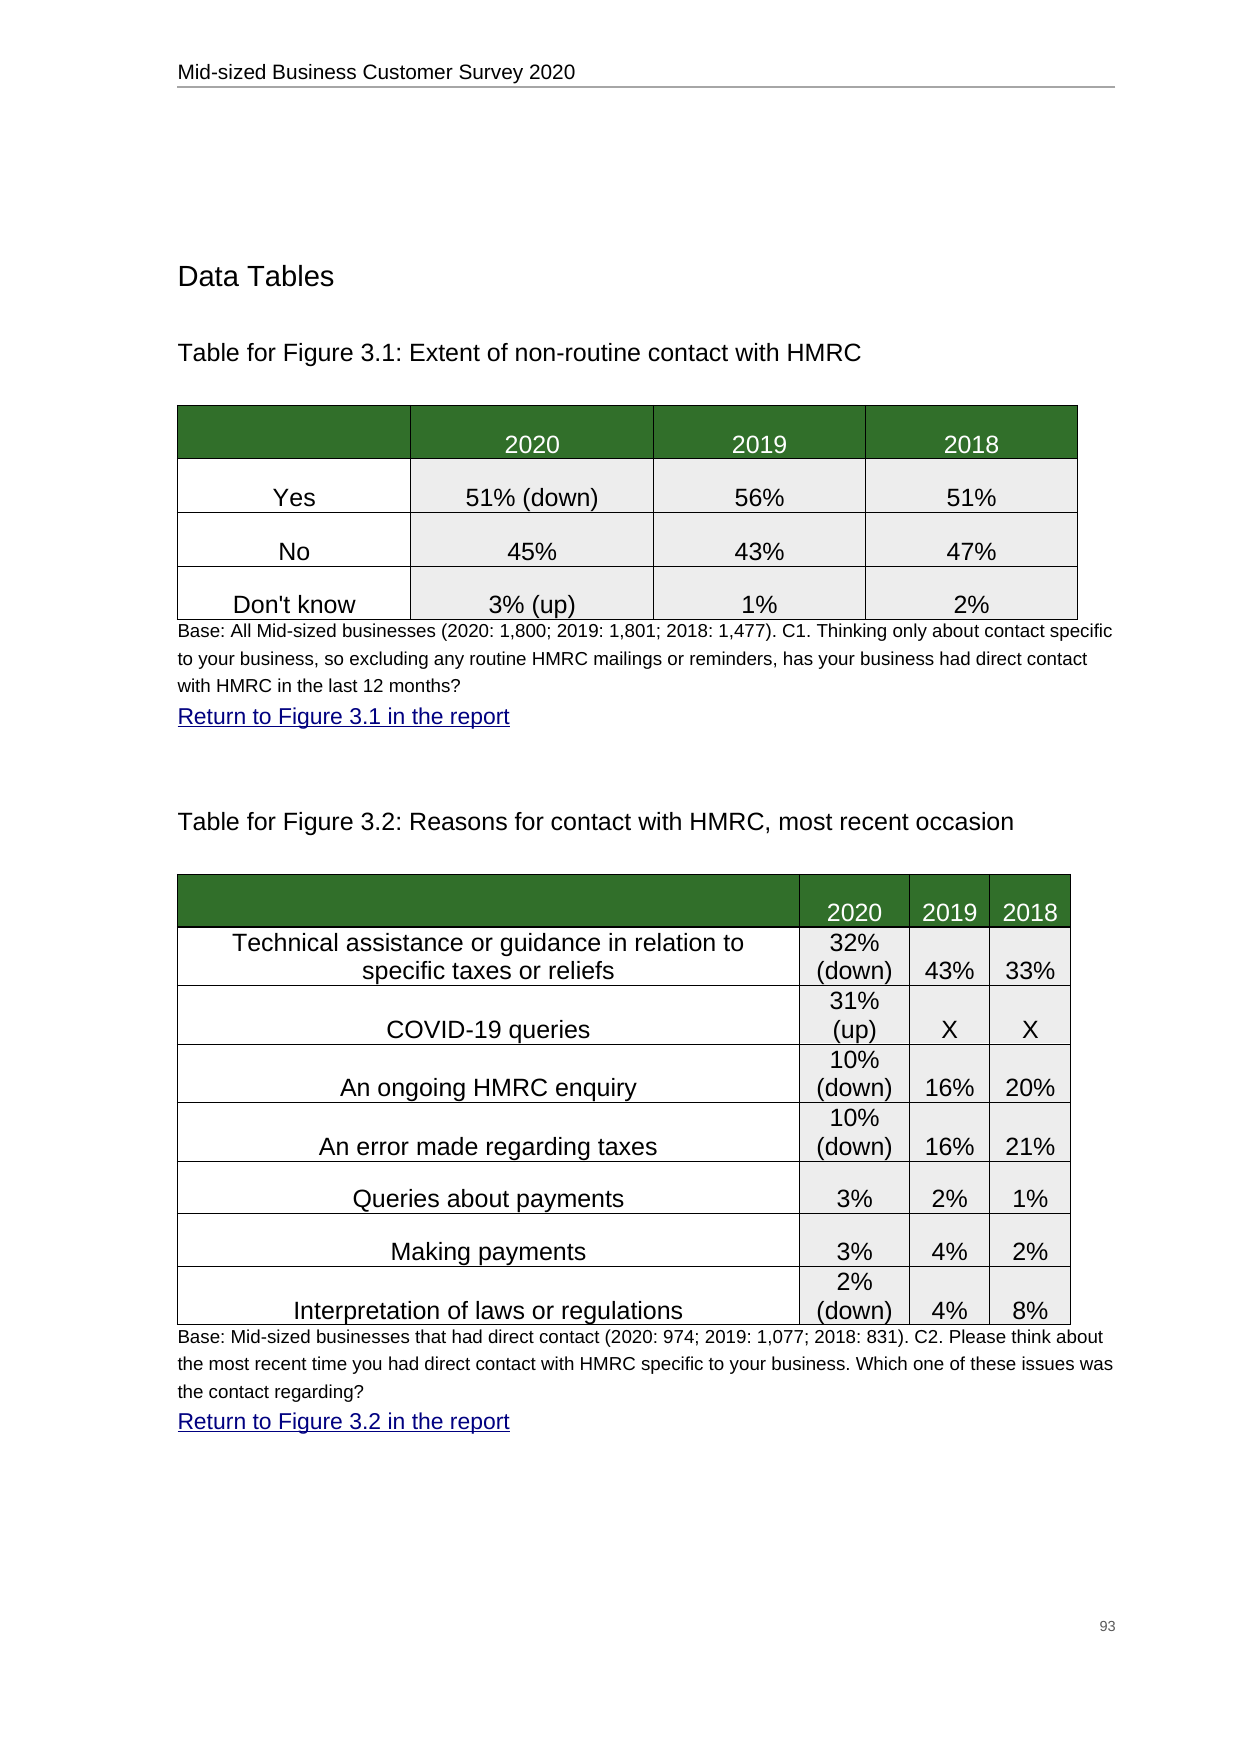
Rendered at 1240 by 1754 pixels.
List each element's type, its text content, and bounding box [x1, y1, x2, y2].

table_cell 4% [910, 1214, 989, 1266]
table_cell 20% [990, 1045, 1070, 1102]
table_cell 3% [800, 1162, 909, 1213]
table_cell 51% [866, 459, 1077, 512]
table_cell 32% (down) [800, 928, 909, 985]
table_cell 1% [990, 1162, 1070, 1213]
table_cell Yes [178, 459, 410, 512]
table_cell 10% (down) [800, 1045, 909, 1102]
table_cell 10% (down) [800, 1103, 909, 1161]
table_header 2018 [990, 875, 1070, 926]
table_cell 56% [654, 459, 865, 512]
table_cell 2% [910, 1162, 989, 1213]
table_header 2020 [411, 406, 653, 458]
table_cell Making payments [178, 1214, 799, 1266]
table_cell 1% [654, 567, 865, 619]
table_cell 2% [866, 567, 1077, 619]
table_cell 33% [990, 928, 1070, 985]
table_cell 3% (up) [411, 567, 653, 619]
table_cell 43% [910, 928, 989, 985]
subtitle Data Tables [177, 259, 1115, 301]
table_header 2019 [654, 406, 865, 458]
table_cell 43% [654, 513, 865, 566]
table_header 2019 [910, 875, 989, 926]
table_cell An ongoing HMRC enquiry [178, 1045, 799, 1102]
table_cell X [990, 986, 1070, 1043]
table_cell Queries about payments [178, 1162, 799, 1213]
table_cell 2% [990, 1214, 1070, 1266]
text Base: All Mid-sized businesses (2020: 1,800; 2019: 1,801; 2018: 1,477). C1. Thinking only about contact specific to your business, so excluding any routine HMRC mailings or reminders, has your business had direct contact with HMRC in the last 12 months? Return to Figure 3.1 in the report [177, 620, 1115, 735]
table_cell No [178, 513, 410, 566]
table_cell 16% [910, 1045, 989, 1102]
table_cell 3% [800, 1214, 909, 1266]
table_cell 51% (down) [411, 459, 653, 512]
table_cell Interpretation of laws or regulations [178, 1267, 799, 1324]
table_cell 2% (down) [800, 1267, 909, 1324]
table_cell 4% [910, 1267, 989, 1324]
table_header 2020 [800, 875, 909, 926]
table_cell Technical assistance or guidance in relation to specific taxes or reliefs [178, 928, 799, 985]
table_header [178, 875, 799, 926]
table_cell X [910, 986, 989, 1043]
table_cell 8% [990, 1267, 1070, 1324]
subtitle Table for Figure 3.1: Extent of non-routine contact with HMRC [177, 338, 1115, 380]
table_header [178, 406, 410, 458]
table_cell 16% [910, 1103, 989, 1161]
table_cell COVID-19 queries [178, 986, 799, 1043]
table_cell Don't know [178, 567, 410, 619]
table_cell 45% [411, 513, 653, 566]
subtitle Table for Figure 3.2: Reasons for contact with HMRC, most recent occasion [177, 807, 1115, 849]
table_header 2018 [866, 406, 1077, 458]
table_cell 31% (up) [800, 986, 909, 1043]
table_cell 21% [990, 1103, 1070, 1161]
table_cell 47% [866, 513, 1077, 566]
text Base: Mid-sized businesses that had direct contact (2020: 974; 2019: 1,077; 2018: 831). C2. Please think about the most recent time you had direct contact with HMRC specific to your business. Which one of these issues was the contact regarding? Return to Figure 3.2 in the report [177, 1325, 1115, 1440]
table_cell An error made regarding taxes [178, 1103, 799, 1161]
